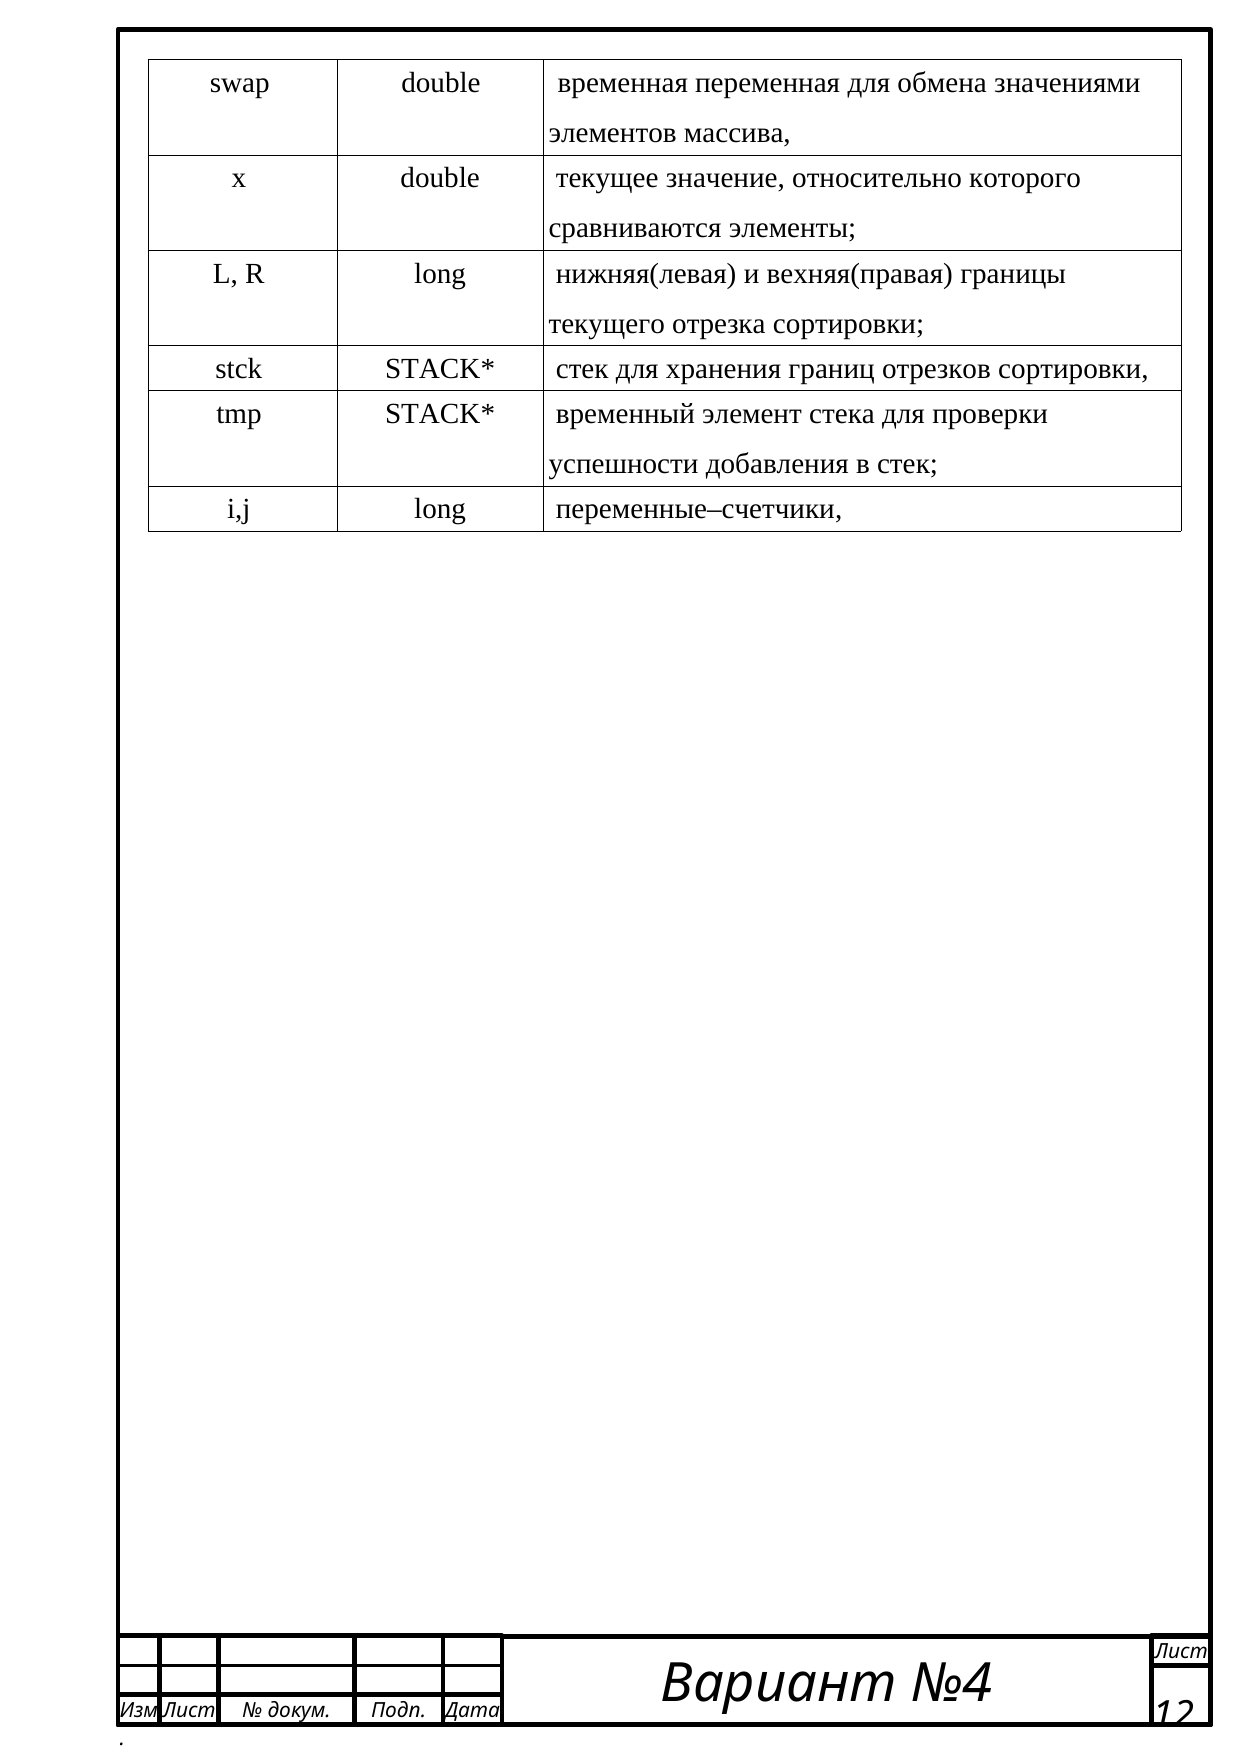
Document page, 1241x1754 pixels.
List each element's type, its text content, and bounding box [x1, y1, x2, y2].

table_cell переменные–счетчики, [544, 487, 1181, 531]
table_cell стек для хранения границ отрезков сортировки, [544, 346, 1181, 390]
table_cell i,j [149, 487, 337, 531]
table_cell double [338, 60, 543, 154]
table_cell временный элемент стека для проверки успешности добавления в стек; [544, 391, 1181, 486]
table_cell x [149, 156, 337, 250]
table_cell STACK* [338, 391, 543, 486]
table_cell long [338, 251, 543, 345]
table_cell stck [149, 346, 337, 390]
table_cell swap [149, 60, 337, 154]
table_cell L, R [149, 251, 337, 345]
table_cell long [338, 487, 543, 531]
table_cell tmp [149, 391, 337, 486]
table_cell текущее значение, относительно которого сравниваются элементы; [544, 156, 1181, 250]
table_cell double [338, 156, 543, 250]
table_cell временная переменная для обмена значениями элементов массива, [544, 60, 1181, 154]
table_cell STACK* [338, 346, 543, 390]
table_cell нижняя(левая) и вехняя(правая) границы текущего отрезка сортировки; [544, 251, 1181, 345]
